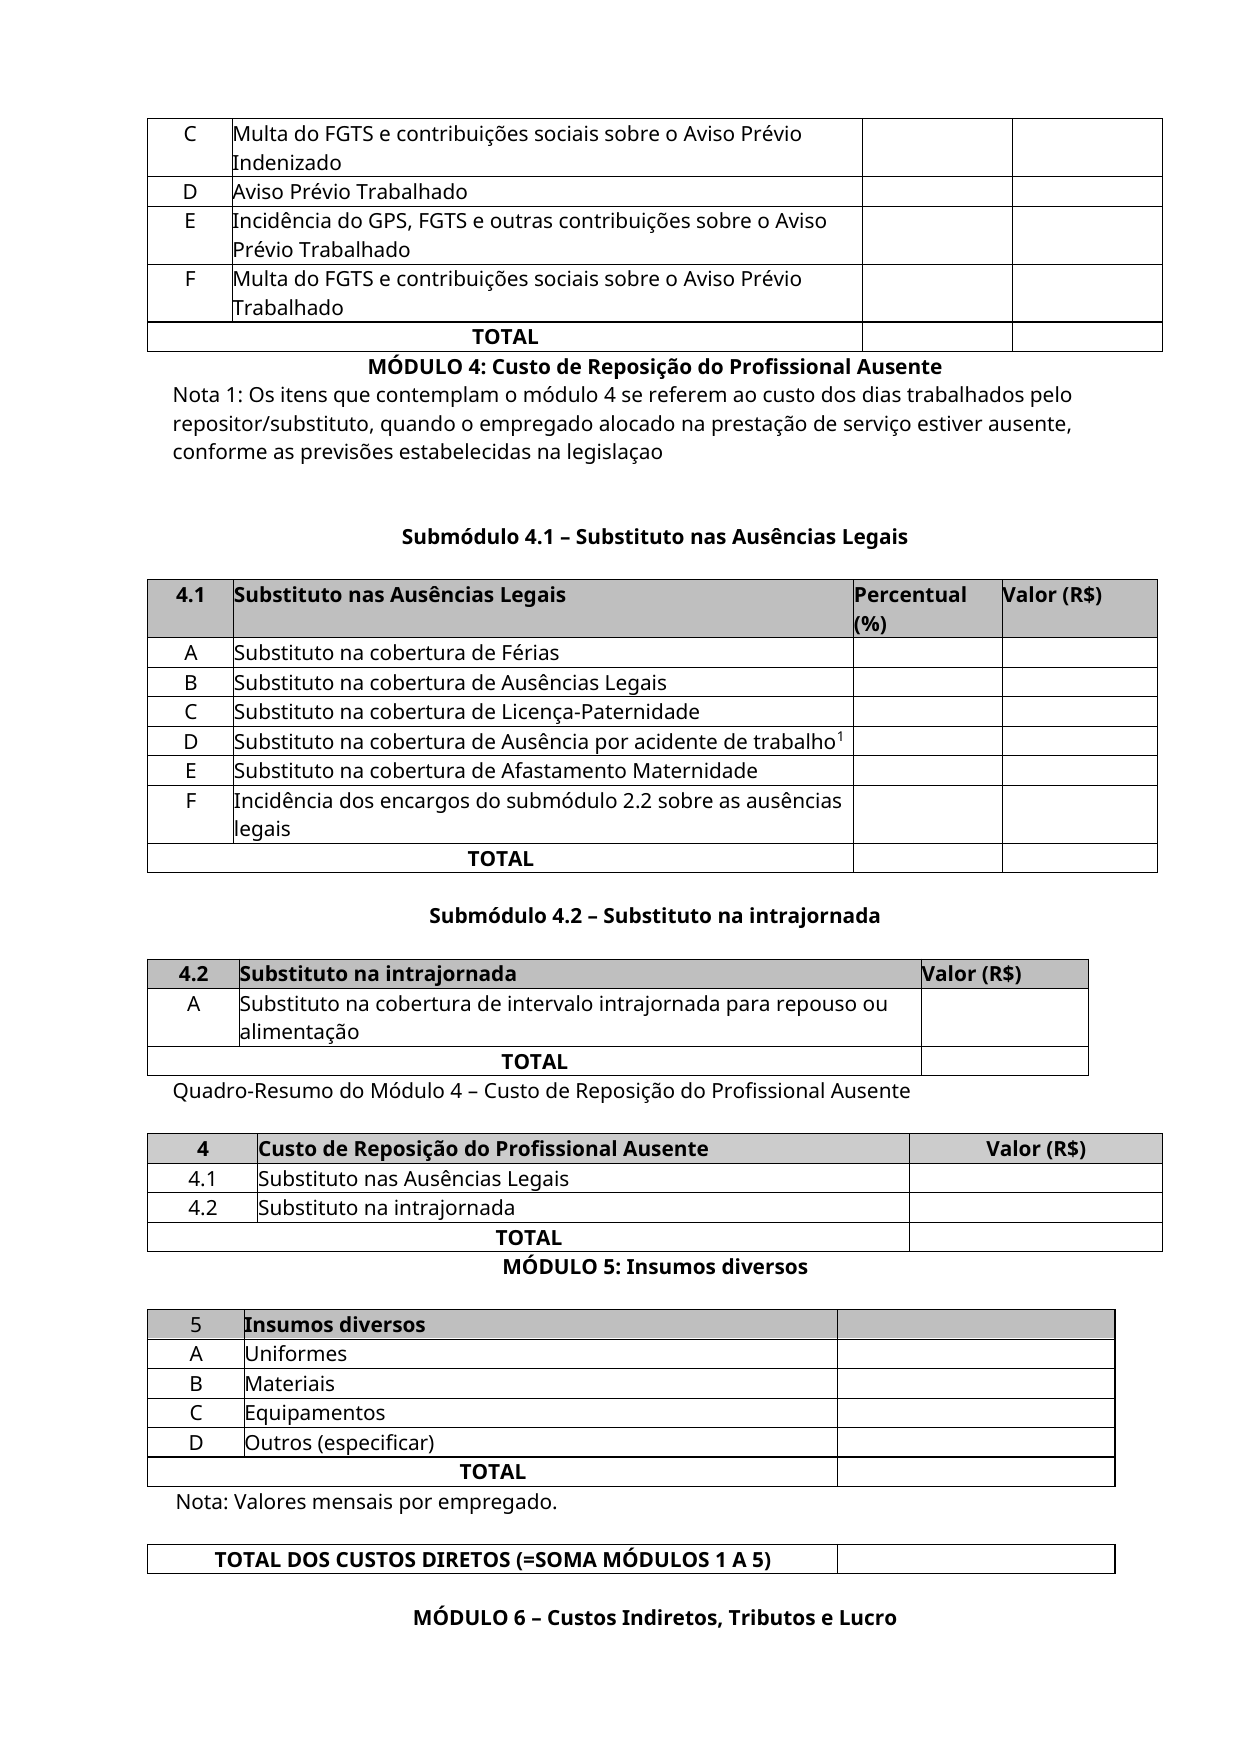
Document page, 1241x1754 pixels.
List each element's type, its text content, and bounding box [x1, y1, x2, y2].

table_header Custo de Reposição do Profissional Ausente [258, 1134, 909, 1163]
table_header 4 [148, 1134, 257, 1163]
table_cell Multa do FGTS e contribuições sociais sobre o Aviso Prévio Indenizado [233, 119, 862, 176]
table_cell 4.1 [148, 1164, 257, 1192]
table_header 4.1 [148, 580, 233, 637]
table_cell [1003, 844, 1157, 872]
table_header 4.2 [148, 960, 239, 988]
table_cell D [148, 1428, 244, 1456]
table_cell Substituto na cobertura de Férias [234, 638, 853, 667]
text MÓDULO 6 – Custos Indiretos, Tributos e Lucro [148, 1603, 1162, 1631]
table_cell [1013, 207, 1162, 263]
table_cell Substituto na intrajornada [258, 1193, 909, 1222]
table_cell [863, 207, 1012, 263]
table_cell B [148, 668, 233, 696]
table_cell Substituto na cobertura de Afastamento Maternidade [234, 756, 853, 785]
table_cell TOTAL [148, 844, 853, 872]
table_cell C [148, 119, 232, 176]
table_cell [922, 989, 1088, 1046]
table_header Insumos diversos [245, 1310, 837, 1338]
table_header TOTAL DOS CUSTOS DIRETOS (=SOMA MÓDULOS 1 A 5) [148, 1545, 837, 1573]
table_cell A [148, 638, 233, 667]
table_cell [1003, 697, 1157, 726]
table_cell TOTAL [148, 1047, 921, 1075]
table_cell [1013, 323, 1162, 351]
table_cell Multa do FGTS e contribuições sociais sobre o Aviso Prévio Trabalhado [233, 265, 862, 321]
table_cell [854, 786, 1002, 843]
table_cell [863, 265, 1012, 321]
text MÓDULO 4: Custo de Reposição do Profissional Ausente [148, 352, 1162, 380]
table_cell TOTAL [148, 323, 862, 351]
table_cell [838, 1369, 1114, 1397]
table_cell [1003, 756, 1157, 785]
table_cell Equipamentos [245, 1399, 837, 1427]
table_cell Incidência do GPS, FGTS e outras contribuições sobre o Aviso Prévio Trabalhado [233, 207, 862, 263]
table_cell A [148, 989, 239, 1046]
table_cell [1013, 265, 1162, 321]
table_cell [854, 844, 1002, 872]
table_cell B [148, 1369, 244, 1397]
text Submódulo 4.2 – Substituto na intrajornada [148, 902, 1162, 930]
table_cell Substituto na cobertura de intervalo intrajornada para repouso ou alimentação [240, 989, 921, 1046]
table_cell [838, 1458, 1114, 1486]
table_cell C [148, 1399, 244, 1427]
text MÓDULO 5: Insumos diversos [148, 1252, 1162, 1281]
table_cell [854, 638, 1002, 667]
table_cell [1003, 727, 1157, 755]
table_header Percentual (%) [854, 580, 1002, 637]
table_cell [910, 1193, 1162, 1222]
table_cell [863, 323, 1012, 351]
table_cell E [148, 207, 232, 263]
table_header Valor (R$) [910, 1134, 1162, 1163]
table_cell [854, 697, 1002, 726]
table_cell Uniformes [245, 1340, 837, 1368]
text Nota 1: Os itens que contemplam o módulo 4 se referem ao custo dos dias trabalhados pelo repositor/substituto, quando o empregado alocado na prestação de serviço estiver ausente, conforme as previsões estabelecidas na legislaçao [172, 380, 1162, 466]
table_cell [1013, 119, 1162, 176]
table_cell C [148, 697, 233, 726]
table_cell [863, 177, 1012, 206]
table_cell [1013, 177, 1162, 206]
table_header [838, 1545, 1114, 1573]
table_cell [910, 1223, 1162, 1251]
table_cell Incidência dos encargos do submódulo 2.2 sobre as ausências legais [234, 786, 853, 843]
table_cell [1003, 786, 1157, 843]
table_cell [1003, 638, 1157, 667]
table_cell TOTAL [148, 1223, 909, 1251]
table_cell [863, 119, 1012, 176]
table_cell 4.2 [148, 1193, 257, 1222]
table_cell [1003, 668, 1157, 696]
table_cell Substituto na cobertura de Licença-Paternidade [234, 697, 853, 726]
table_cell Substituto na cobertura de Ausência por acidente de trabalho1 [234, 727, 853, 755]
table_cell Outros (especificar) [245, 1428, 837, 1456]
table_cell E [148, 756, 233, 785]
table_cell Substituto nas Ausências Legais [258, 1164, 909, 1192]
text Submódulo 4.1 – Substituto nas Ausências Legais [148, 522, 1162, 551]
table_header Substituto nas Ausências Legais [234, 580, 853, 637]
table_cell Aviso Prévio Trabalhado [233, 177, 862, 206]
table_cell Materiais [245, 1369, 837, 1397]
table_header Valor (R$) [922, 960, 1088, 988]
table_header 5 [148, 1310, 244, 1338]
table_cell [838, 1340, 1114, 1368]
table_cell D [148, 727, 233, 755]
table_header [838, 1310, 1114, 1338]
table_cell F [148, 265, 232, 321]
table_header Valor (R$) [1003, 580, 1157, 637]
table_cell [838, 1399, 1114, 1427]
table_cell Substituto na cobertura de Ausências Legais [234, 668, 853, 696]
table_cell [854, 756, 1002, 785]
table_cell TOTAL [148, 1458, 837, 1486]
text Nota: Valores mensais por empregado. [175, 1487, 1162, 1515]
table_cell [854, 727, 1002, 755]
table_cell D [148, 177, 232, 206]
table_header Substituto na intrajornada [240, 960, 921, 988]
table_cell F [148, 786, 233, 843]
table_cell A [148, 1340, 244, 1368]
table_cell [838, 1428, 1114, 1456]
table_cell [854, 668, 1002, 696]
table_cell [922, 1047, 1088, 1075]
table_cell [910, 1164, 1162, 1192]
text Quadro-Resumo do Módulo 4 – Custo de Reposição do Profissional Ausente [172, 1076, 1162, 1105]
